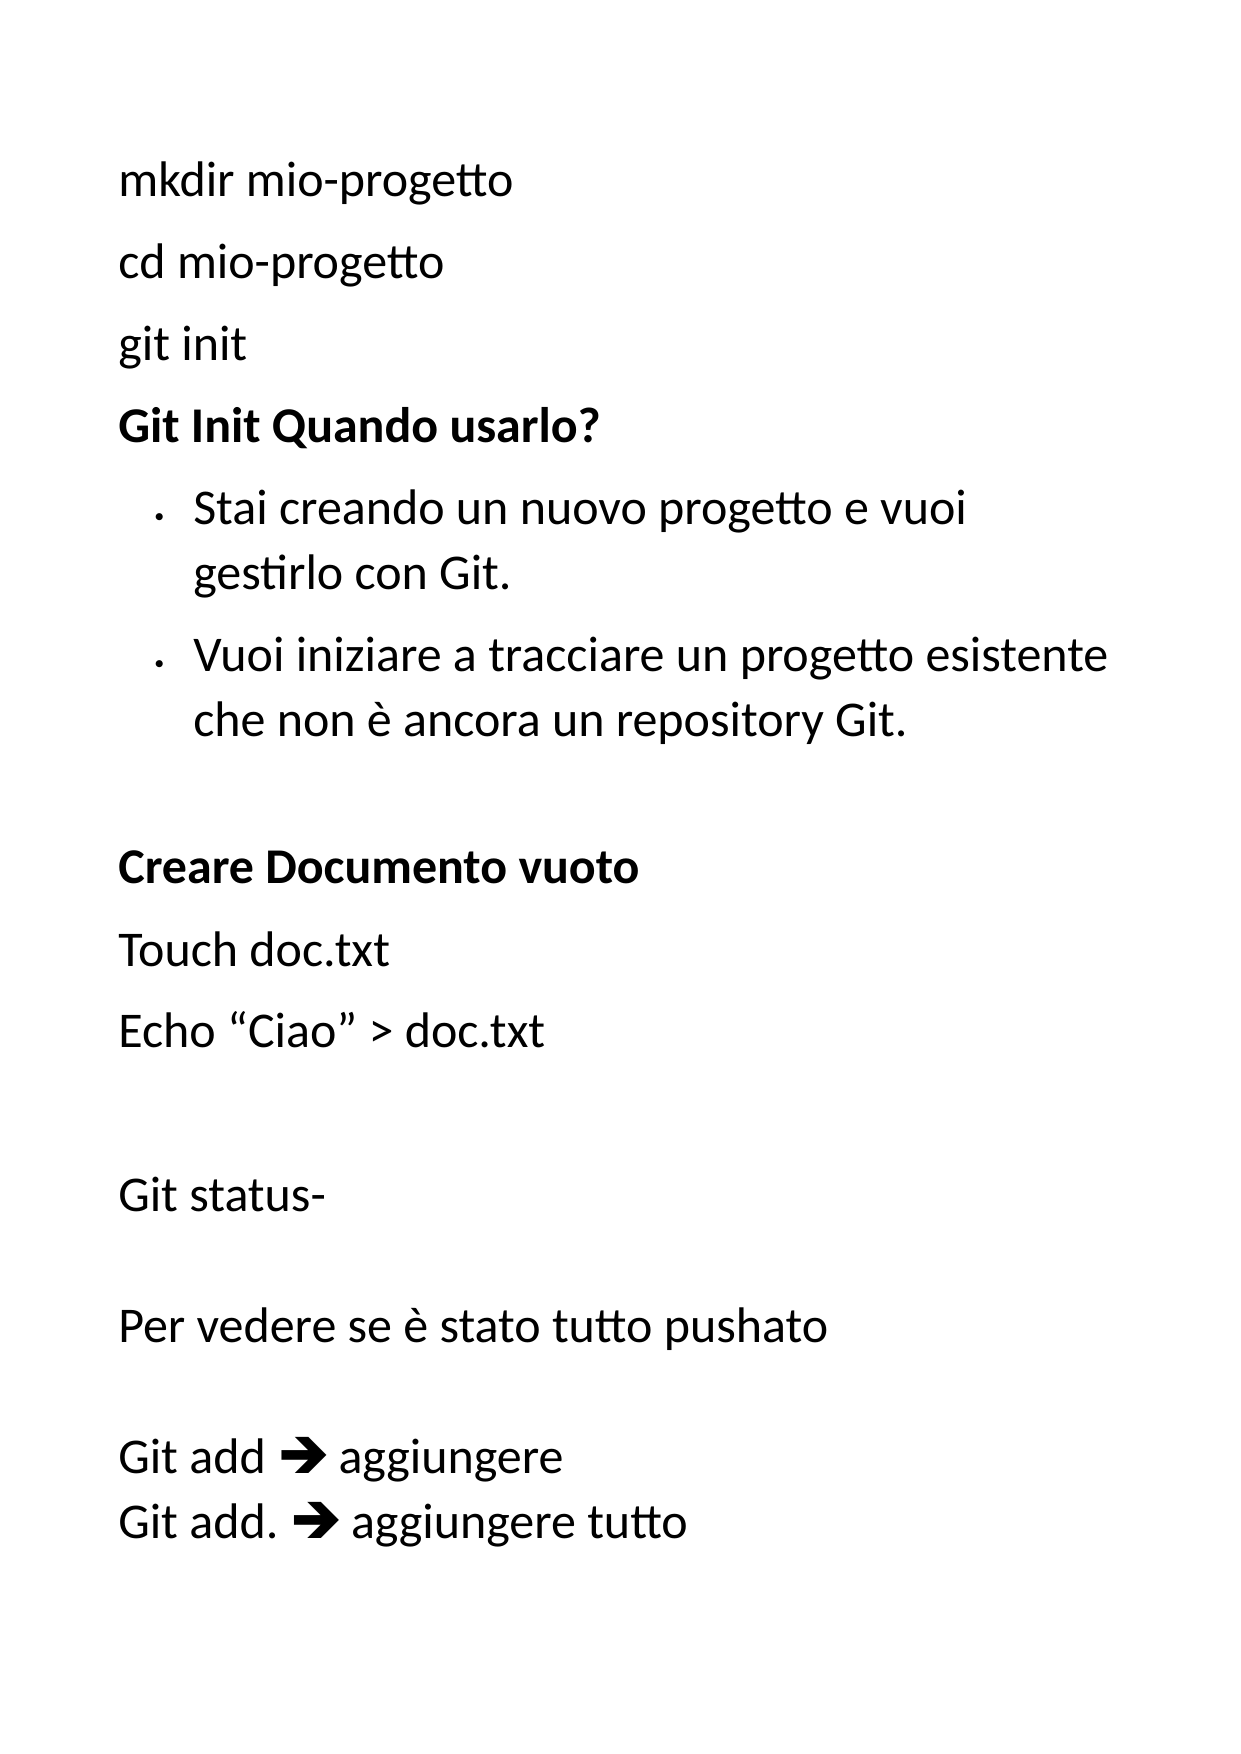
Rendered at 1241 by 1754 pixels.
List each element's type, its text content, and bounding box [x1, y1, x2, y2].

text Git Init Quando usarlo? [118, 393, 1122, 454]
text Touch doc.txt [118, 917, 1122, 978]
text Creare Documento vuoto [118, 770, 1122, 896]
list Stai creando un nuovo progetto e vuoi gestirlo con Git. [156, 476, 1122, 602]
text cd mio-progetto [118, 229, 1122, 291]
text Echo “Ciao” > doc.txt [118, 999, 1122, 1060]
text Git status- Per vedere se è stato tutto pushato Git add  aggiungere Git add.  aggiungere tutto [118, 1163, 1122, 1551]
text git init [118, 312, 1122, 373]
text mkdir mio-progetto [118, 148, 1122, 209]
list Vuoi iniziare a tracciare un progetto esistente che non è ancora un repository Git. [156, 623, 1122, 749]
